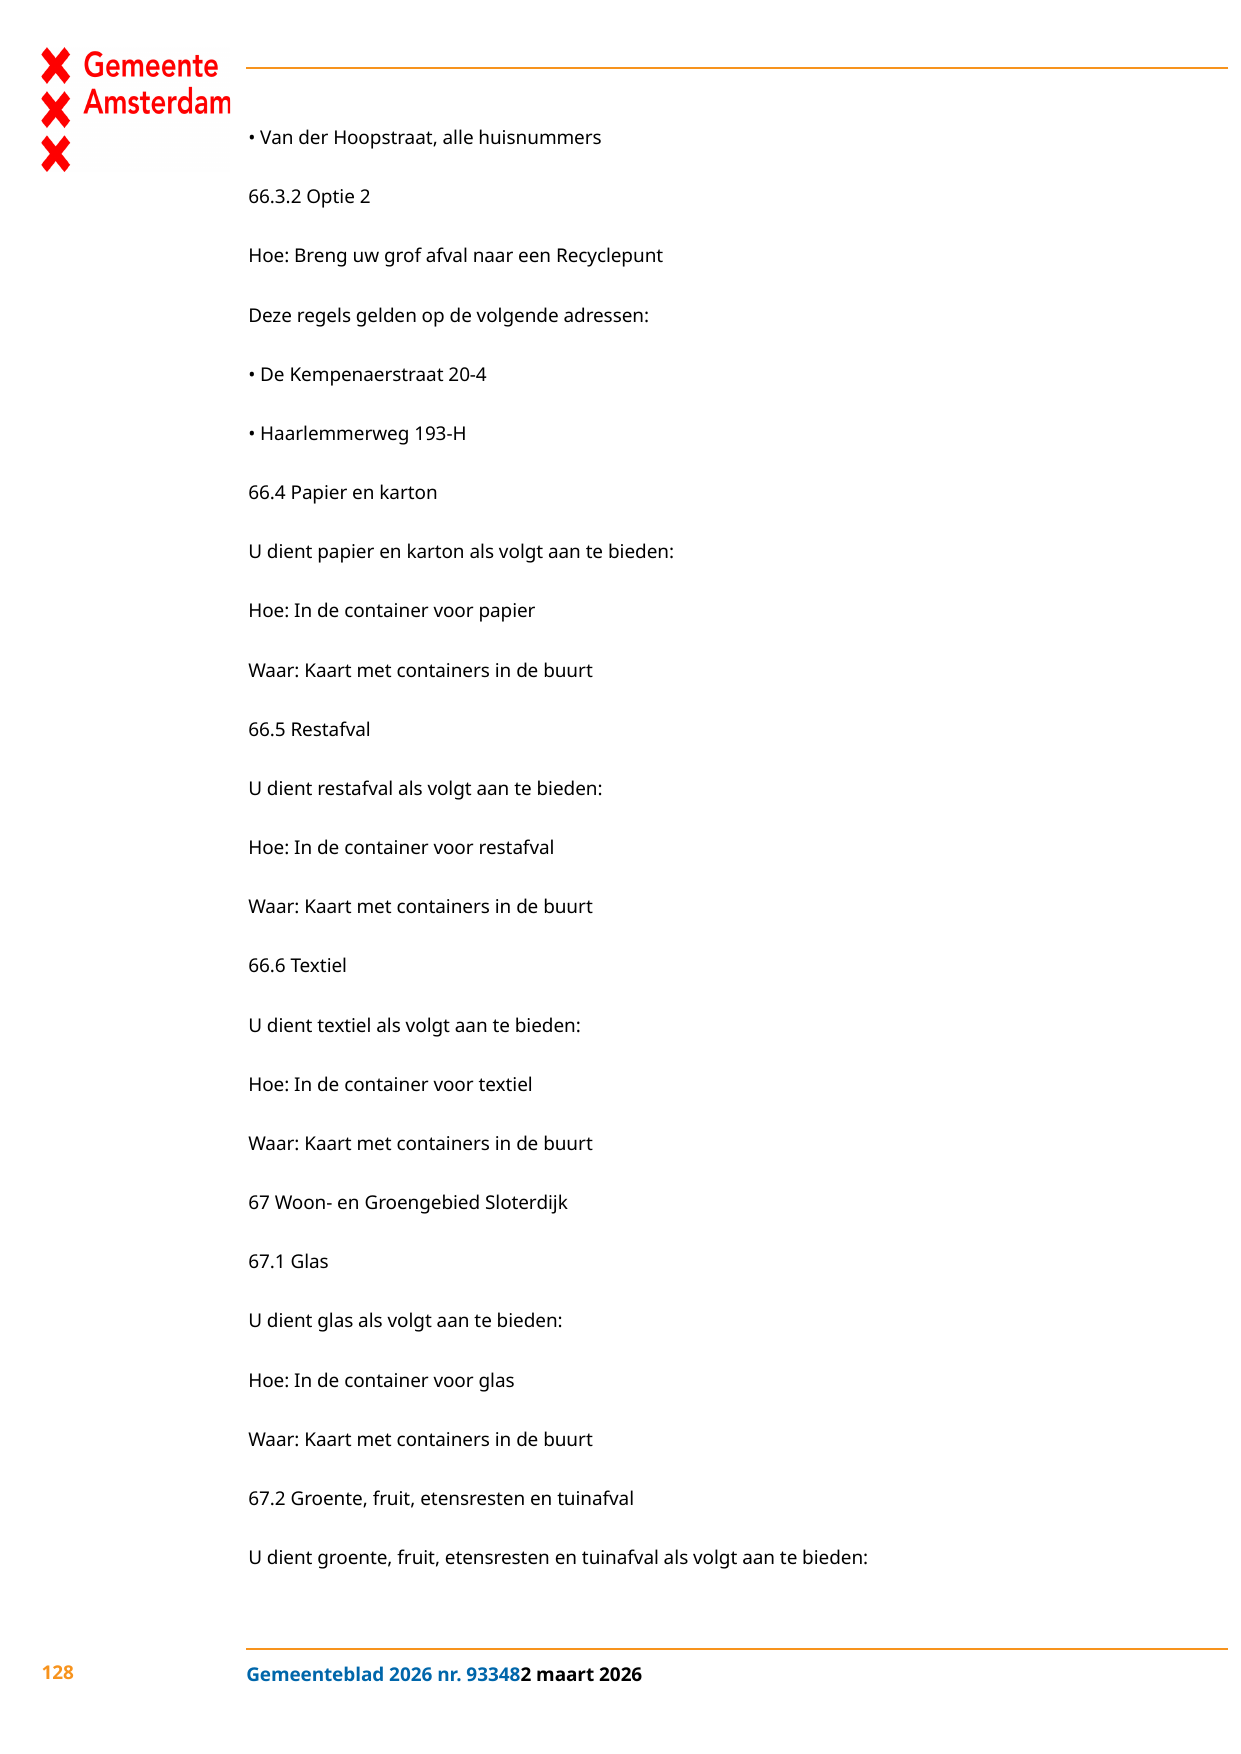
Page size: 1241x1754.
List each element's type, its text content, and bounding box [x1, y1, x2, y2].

text 66.6 Textiel [248, 953, 1152, 978]
text 67.1 Glas [248, 1248, 1152, 1274]
text Waar: Kaart met containers in de buurt [248, 1130, 1152, 1156]
text U dient papier en karton als volgt aan te bieden: [248, 538, 1152, 564]
text U dient glas als volgt aan te bieden: [248, 1308, 1152, 1333]
text Hoe: In de container voor glas [248, 1367, 1152, 1393]
text Hoe: In de container voor textiel [248, 1071, 1152, 1097]
text U dient textiel als volgt aan te bieden: [248, 1012, 1152, 1038]
text Waar: Kaart met containers in de buurt [248, 1426, 1152, 1452]
text Hoe: Breng uw grof afval naar een Recyclepunt [248, 243, 1152, 268]
text • De Kempenaerstraat 20-4 [248, 361, 1152, 387]
text Hoe: In de container voor restafval [248, 834, 1152, 860]
text Waar: Kaart met containers in de buurt [248, 893, 1152, 919]
text • Haarlemmerweg 193-H [248, 420, 1152, 446]
text U dient groente, fruit, etensresten en tuinafval als volgt aan te bieden: [248, 1544, 1152, 1570]
text 67 Woon- en Groengebied Sloterdijk [248, 1189, 1152, 1215]
text Deze regels gelden op de volgende adressen: [248, 302, 1152, 328]
text 66.3.2 Optie 2 [248, 183, 1152, 209]
picture [41, 47, 231, 172]
text 66.4 Papier en karton [248, 479, 1152, 505]
text 67.2 Groente, fruit, etensresten en tuinafval [248, 1485, 1152, 1511]
text 66.5 Restafval [248, 716, 1152, 742]
text Hoe: In de container voor papier [248, 598, 1152, 623]
text Waar: Kaart met containers in de buurt [248, 657, 1152, 683]
text U dient restafval als volgt aan te bieden: [248, 775, 1152, 801]
text • Van der Hoopstraat, alle huisnummers [248, 124, 1152, 150]
